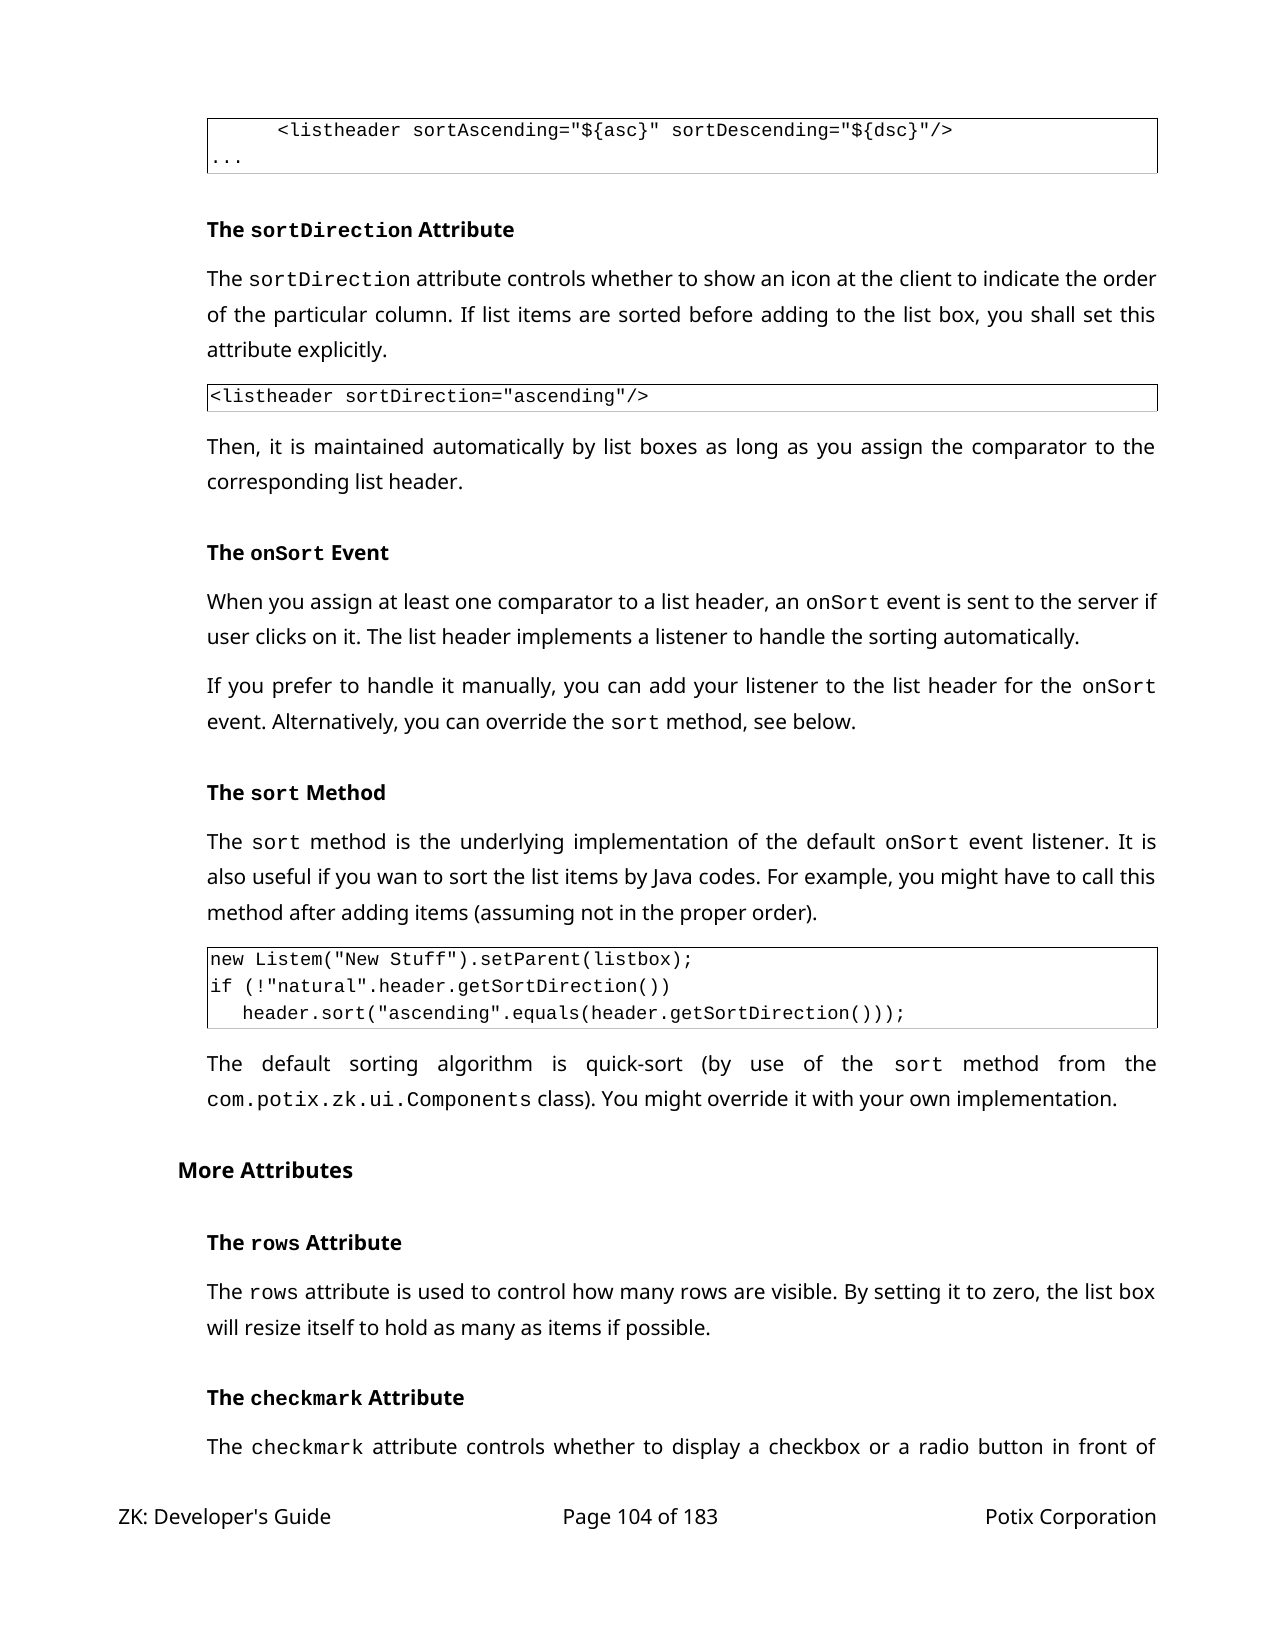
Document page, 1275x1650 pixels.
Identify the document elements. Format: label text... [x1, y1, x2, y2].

text <listheader sortDirection="ascending"/> [208, 385, 1157, 411]
subtitle The sort Method [207, 778, 1157, 806]
text header.sort("ascending".equals(header.getSortDirection())); [208, 1001, 1157, 1028]
subtitle The rows Attribute [207, 1228, 1157, 1256]
text The default sorting algorithm is quick-sort (by use of the sort method from the com.potix.zk.ui.Components class). You might override it with your own implementation. [207, 1049, 1157, 1113]
text The sortDirection attribute controls whether to show an icon at the client to indicate the order of the particular column. If list items are sorted before adding to the list box, you shall set this attribute explicitly. [207, 264, 1157, 363]
subtitle The onSort Event [207, 538, 1157, 566]
text <listheader sortAscending="${asc}" sortDescending="${dsc}"/> [208, 119, 1157, 142]
text new Listem("New Stuff").setParent(listbox); [208, 948, 1157, 971]
text The sort method is the underlying implementation of the default onSort event listener. It is also useful if you wan to sort the list items by Java codes. For example, you might have to call this method after adding items (assuming not in the proper order). [207, 827, 1157, 926]
text The rows attribute is used to control how many rows are visible. By setting it to zero, the list box will resize itself to hold as many as items if possible. [207, 1277, 1157, 1341]
text The checkmark attribute controls whether to display a checkbox or a radio button in front of [207, 1432, 1157, 1461]
text ... [208, 145, 1157, 173]
text Then, it is maintained automatically by list boxes as long as you assign the comparator to the corresponding list header. [207, 432, 1157, 495]
subtitle More Attributes [177, 1155, 1157, 1185]
text When you assign at least one comparator to a list header, an onSort event is sent to the server if user clicks on it. The list header implements a listener to handle the sorting automatically. [207, 587, 1157, 651]
subtitle The sortDirection Attribute [207, 215, 1157, 244]
subtitle The checkmark Attribute [207, 1383, 1157, 1412]
text if (!"natural".header.getSortDirection()) [208, 974, 1157, 998]
text If you prefer to handle it manually, you can add your listener to the list header for the onSort event. Alternatively, you can override the sort method, see below. [207, 671, 1157, 735]
